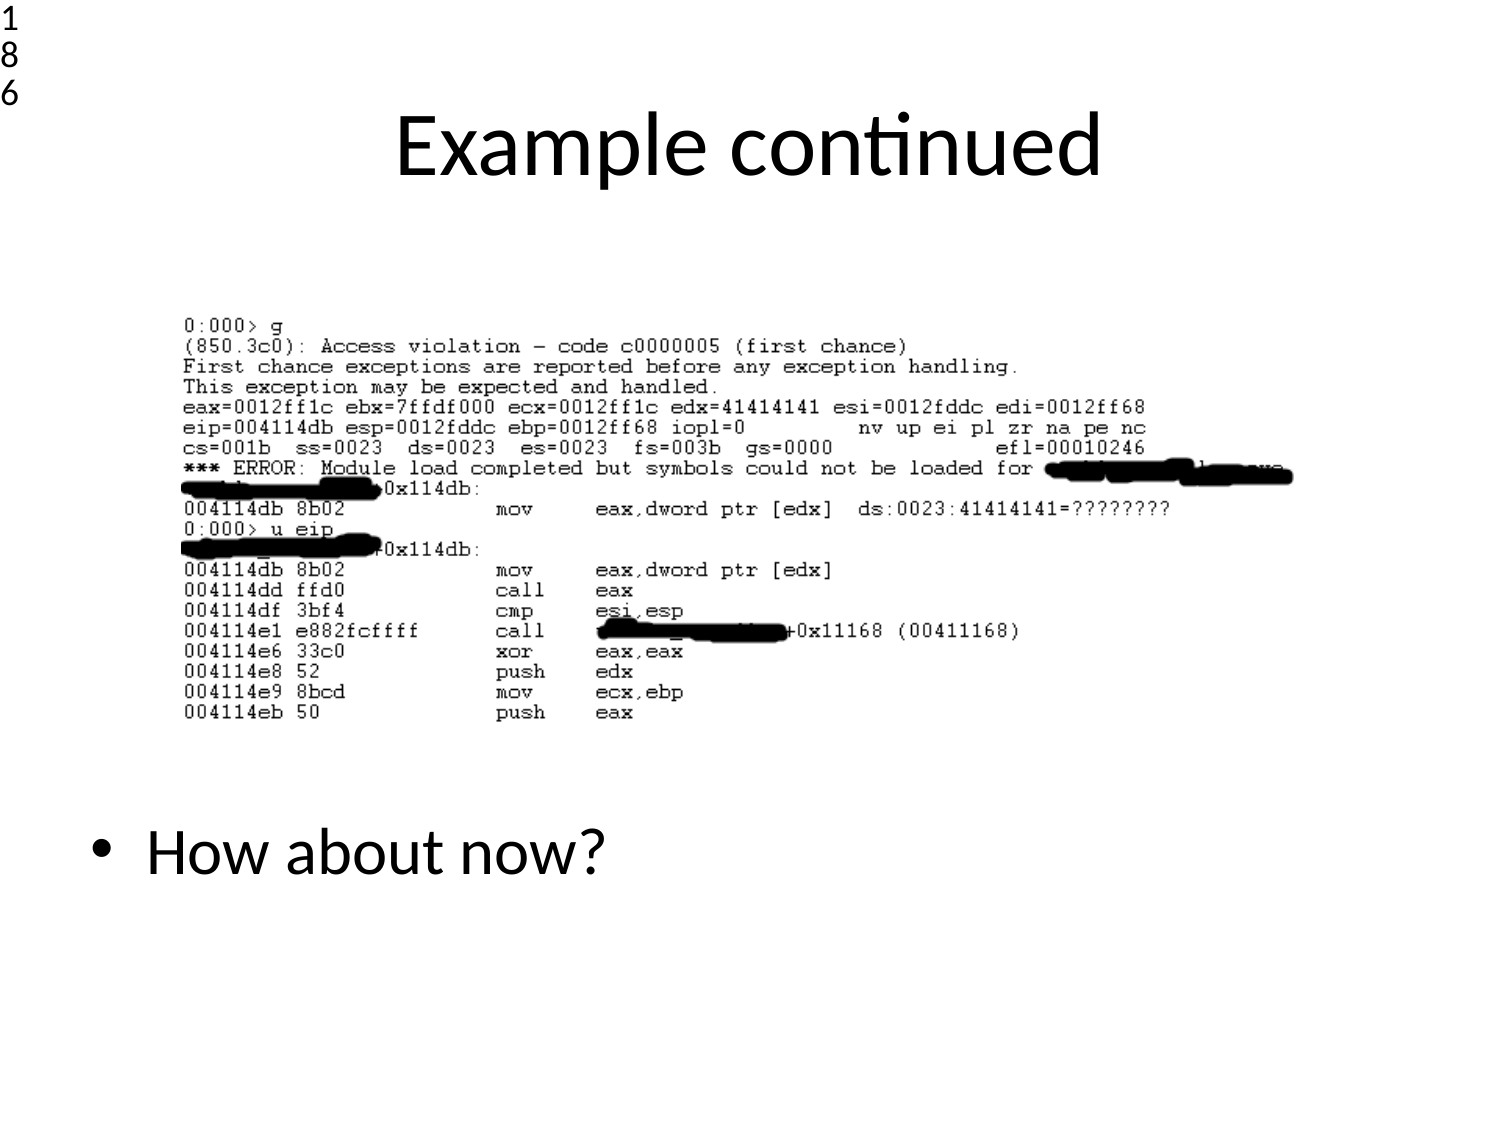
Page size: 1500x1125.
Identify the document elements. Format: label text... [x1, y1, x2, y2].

list How about now? [75, 800, 1425, 1005]
title Example continued [75, 45, 1425, 233]
picture [181, 312, 1319, 750]
